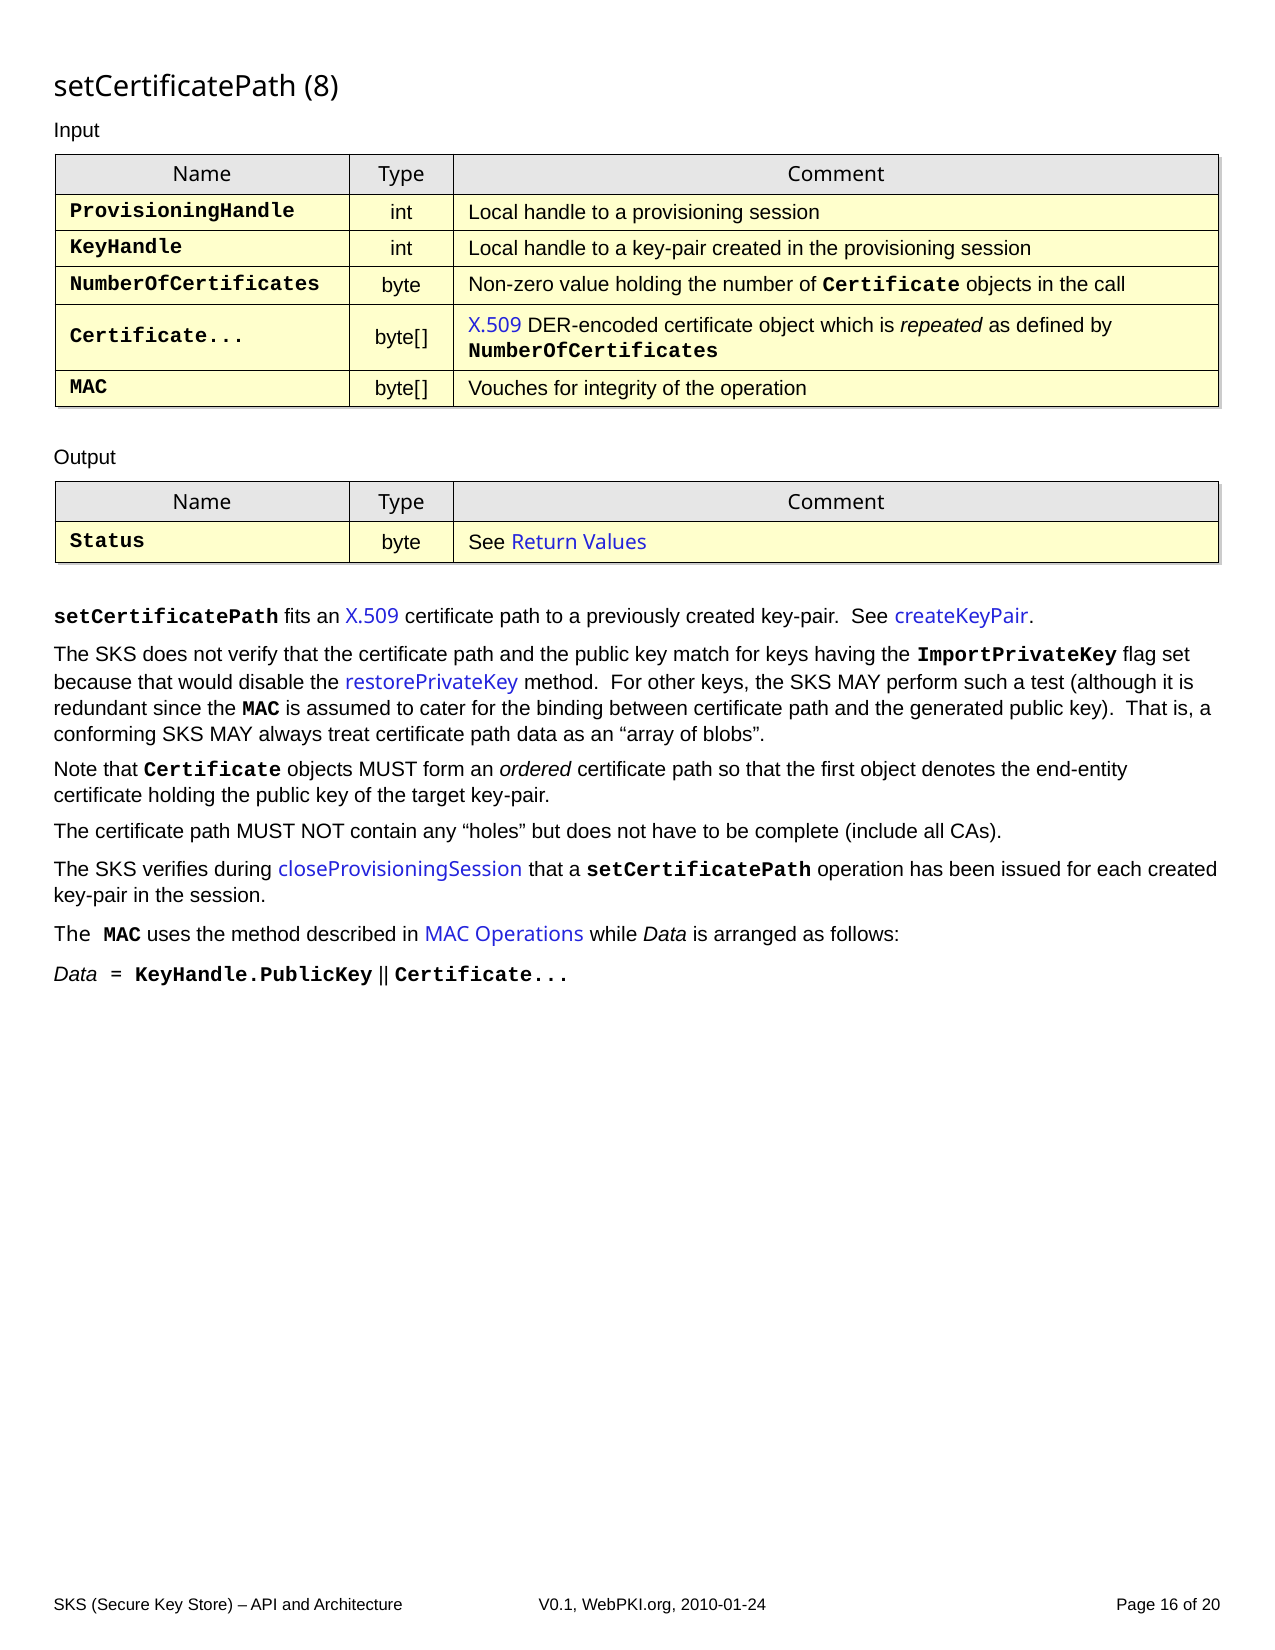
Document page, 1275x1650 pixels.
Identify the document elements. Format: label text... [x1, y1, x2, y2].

table_cell byte [350, 522, 453, 562]
table_cell Certificate... [56, 305, 349, 370]
text Note that Certificate objects MUST form an ordered certificate path so that the first object denotes the end-entity certificate holding the public key of the target key‑pair. [53, 757, 1221, 807]
table_cell int [350, 231, 453, 266]
table_cell byte⁮[ ] [350, 305, 453, 370]
table_cell ProvisioningHandle [56, 195, 349, 230]
table_header Name [56, 155, 349, 194]
table_cell KeyHandle [56, 231, 349, 266]
table_header Type [350, 482, 453, 521]
table_cell byte [350, 267, 453, 304]
text The MAC uses the method described in MAC Operations while Data is arranged as follows: [53, 919, 1221, 947]
text Input [53, 118, 1221, 142]
table_cell Status [56, 522, 349, 562]
table_cell Local handle to a provisioning session [454, 195, 1218, 230]
text The SKS does not verify that the certificate path and the public key match for keys having the ImportPrivateKey flag set because that would disable the restorePrivateKey method. For other keys, the SKS MAY perform such a test (although it is redundant since the MAC is assumed to cater for the binding between certificate path and the generated public key). That is, a conforming SKS MAY always treat certificate path data as an “array of blobs”. [53, 641, 1221, 746]
table_header Comment [454, 155, 1218, 194]
subtitle setCertificatePath (8) [53, 66, 1221, 105]
table_cell byte⁮[ ] [350, 371, 453, 406]
table_cell See Return Values [454, 522, 1218, 562]
text The certificate path MUST NOT contain any “holes” but does not have to be complete (include all CAs). [53, 819, 1221, 843]
table_header Type [350, 155, 453, 194]
table_cell Local handle to a key-pair created in the provisioning session [454, 231, 1218, 266]
text The SKS verifies during closeProvisioningSession that a setCertificatePath operation has been issued for each created key-pair in the session. [53, 854, 1221, 907]
text Data = KeyHandle.PublicKey || Certificate... [53, 959, 1221, 988]
text Output [53, 445, 1221, 469]
text setCertificatePath fits an X.509 certificate path to a previously created key-pair. See createKeyPair. [53, 601, 1221, 630]
table_cell Non-zero value holding the number of Certificate objects in the call [454, 267, 1218, 304]
table_header Name [56, 482, 349, 521]
table_cell NumberOfCertificates [56, 267, 349, 304]
table_cell Vouches for integrity of the operation [454, 371, 1218, 406]
table_cell X.509 DER-encoded certificate object which is repeated as defined by ‏NumberOfCertificates‪‫‬‭‪‏‪‏‎ [454, 305, 1218, 370]
table_cell MAC [56, 371, 349, 406]
table_header Comment [454, 482, 1218, 521]
table_cell int [350, 195, 453, 230]
